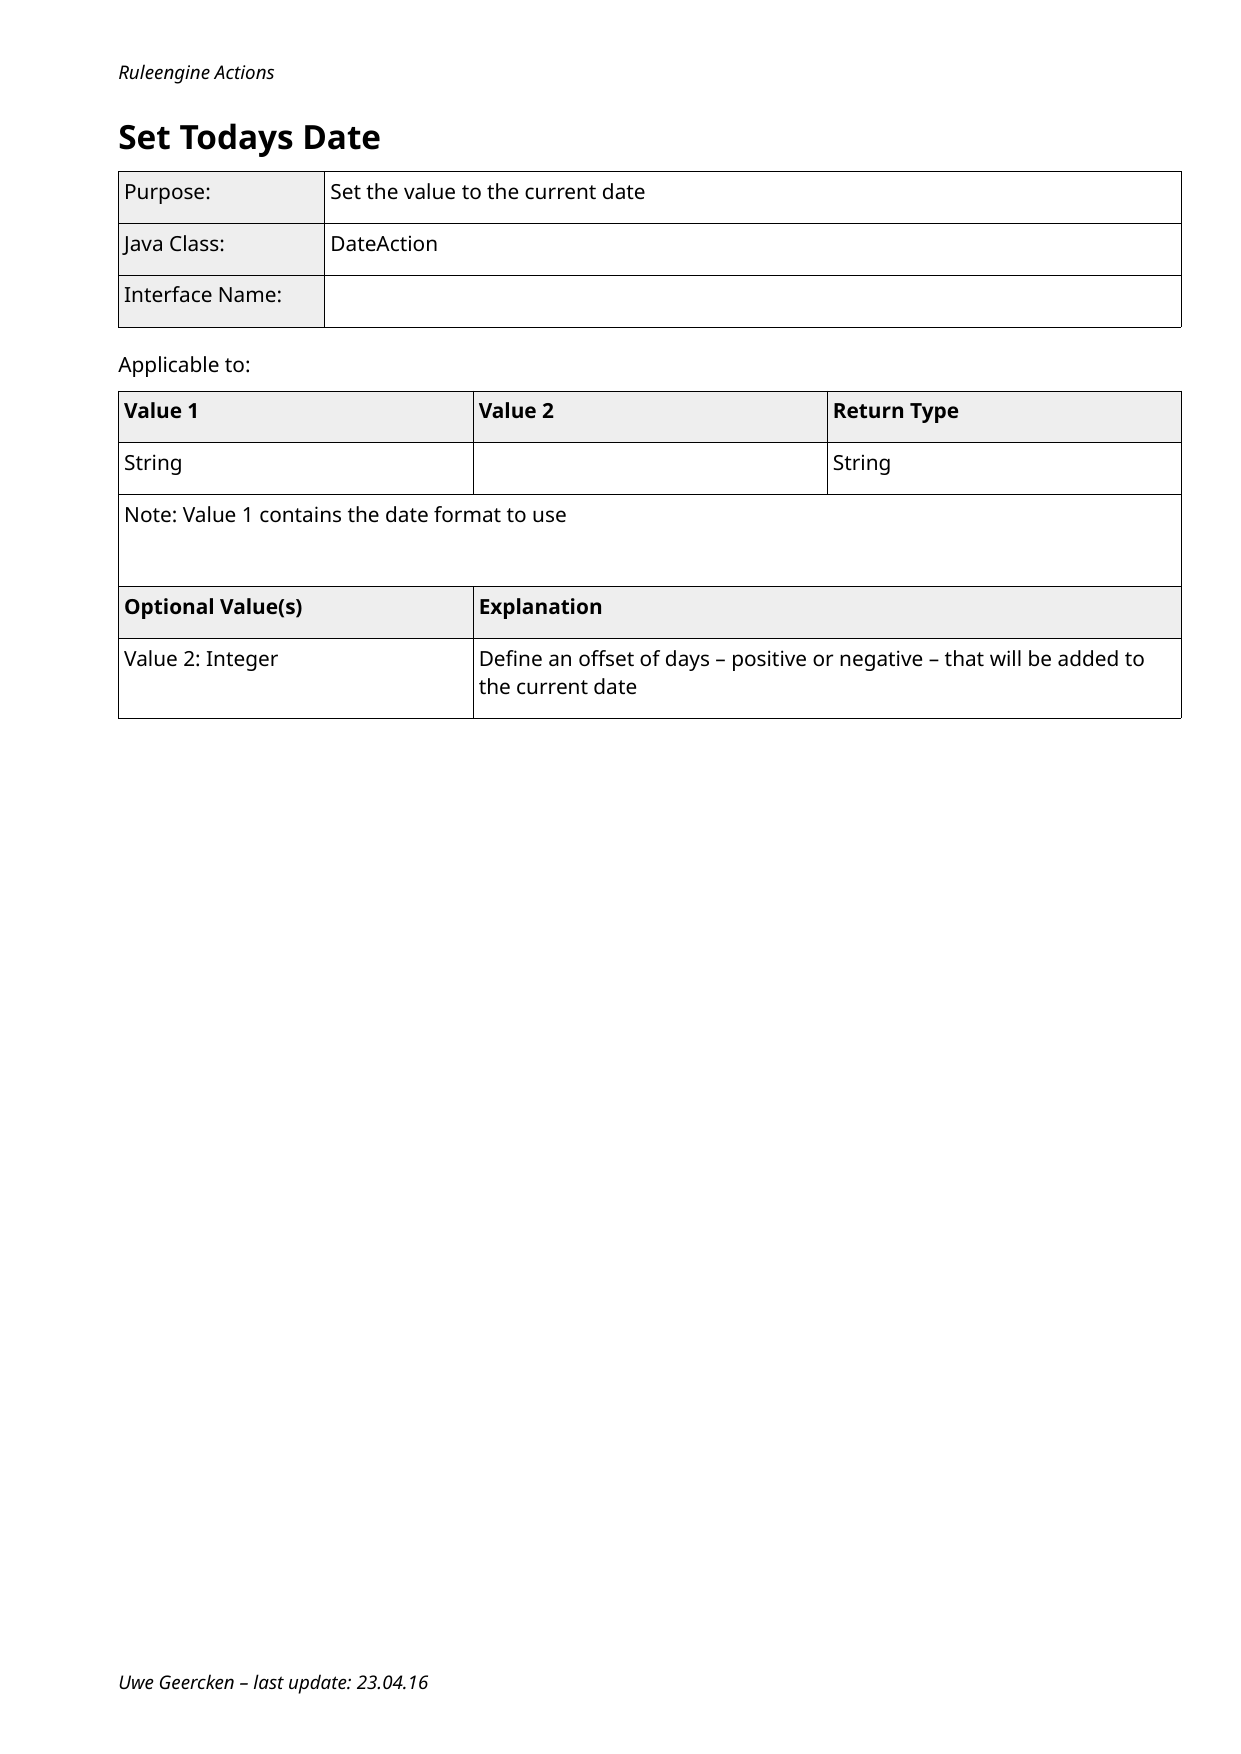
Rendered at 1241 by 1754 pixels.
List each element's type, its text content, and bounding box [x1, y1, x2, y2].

table_header Set the value to the current date [325, 172, 1181, 223]
table_header Value 1 [119, 392, 473, 442]
table_cell Value 2: Integer [119, 639, 473, 718]
table_cell Java Class: [119, 224, 324, 275]
table_cell Note: Value 1 contains the date format to use [119, 495, 1181, 586]
table_cell [325, 276, 1181, 327]
table_cell Optional Value(s) [119, 587, 473, 638]
table_header Return Type [828, 392, 1181, 442]
table_cell [474, 443, 827, 494]
table_header Value 2 [474, 392, 827, 442]
table_cell Define an offset of days – positive or negative – that will be added to the current date [474, 639, 1181, 718]
table_header Purpose: [119, 172, 324, 223]
table_cell DateAction [325, 224, 1181, 275]
table_cell String [828, 443, 1181, 494]
text Set Todays Date [118, 114, 1181, 159]
table_cell String [119, 443, 473, 494]
table_cell Explanation [474, 587, 1181, 638]
text Applicable to: [118, 350, 1181, 379]
table_cell Interface Name: [119, 276, 324, 327]
